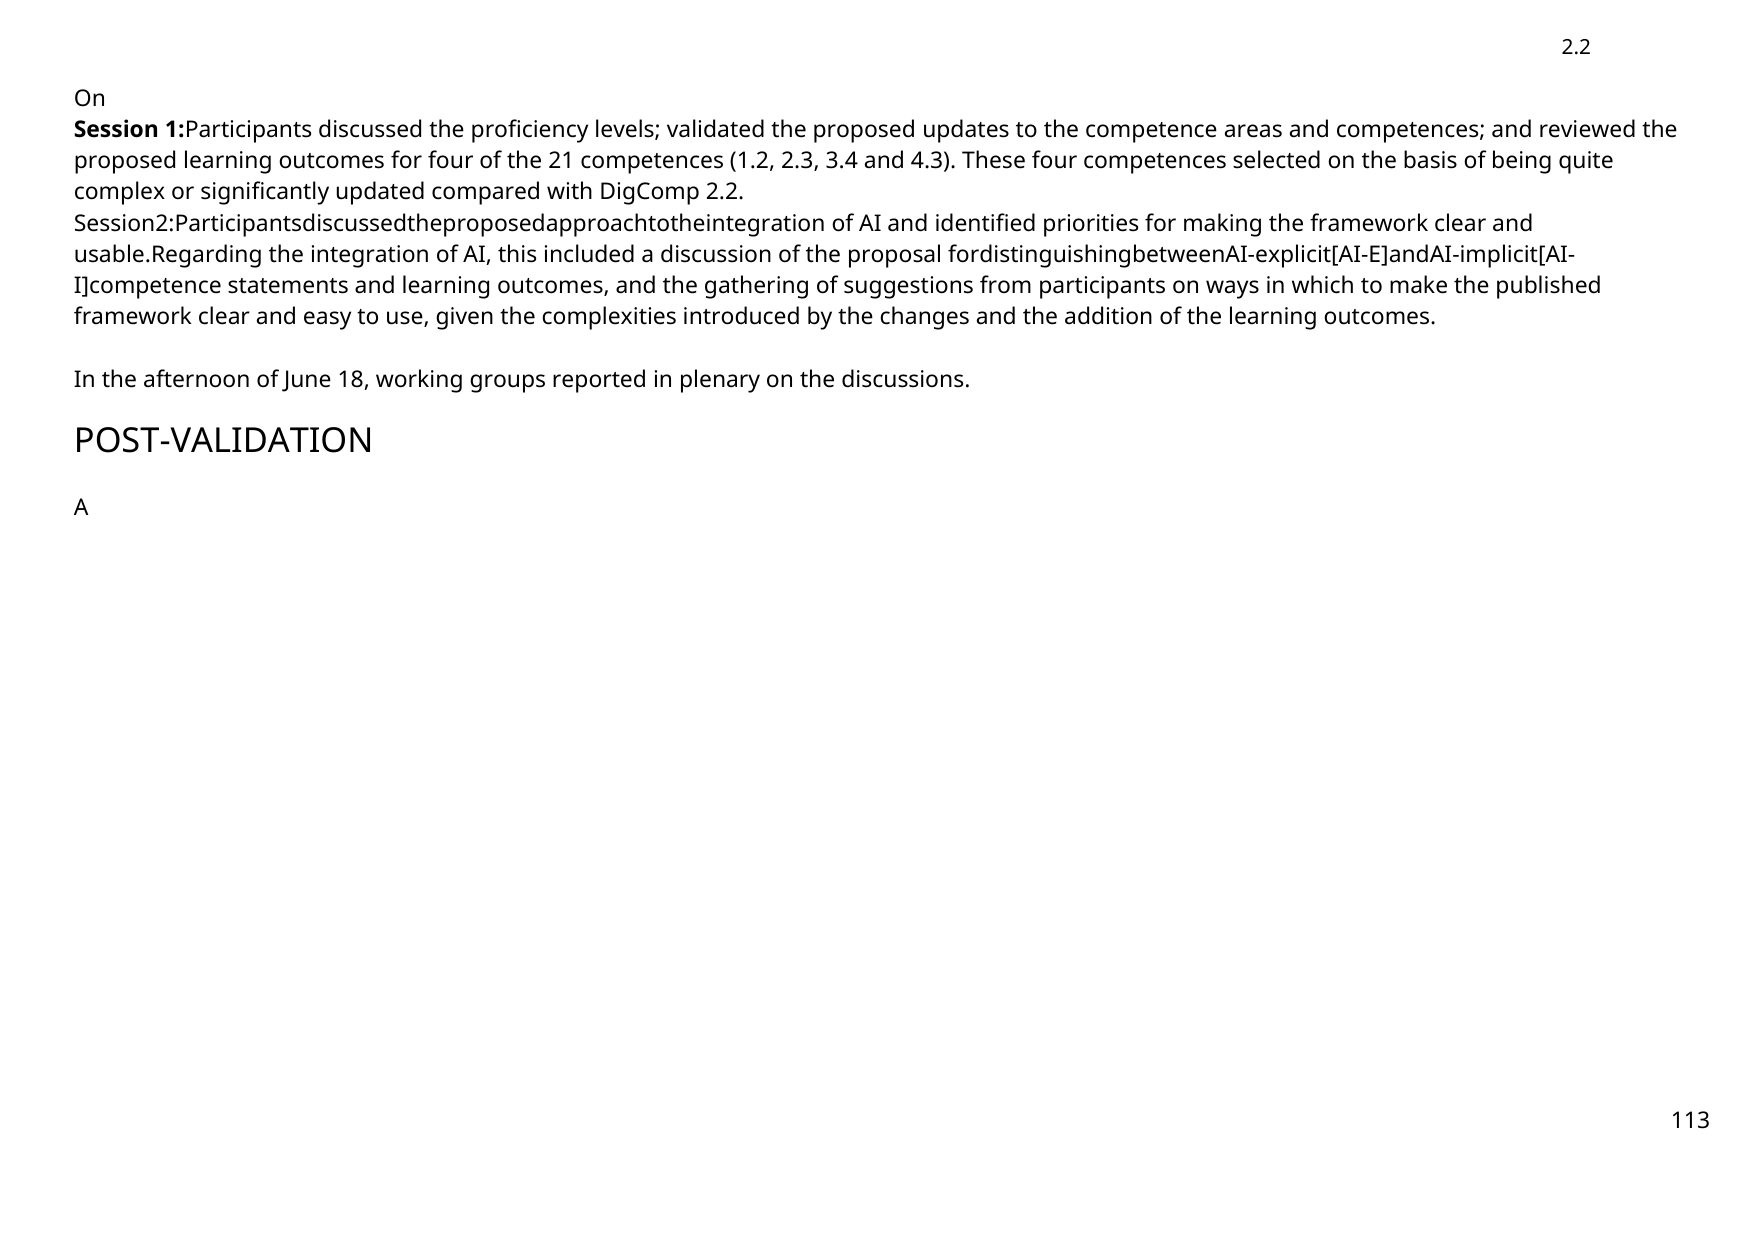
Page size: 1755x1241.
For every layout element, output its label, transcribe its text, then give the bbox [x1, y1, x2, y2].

text In the afternoon of June 18, working groups reported in plenary on the discussions. [74, 363, 1710, 394]
text Session 1:Participants discussed the proficiency levels; validated the proposed updates to the competence areas and competences; and reviewed the proposed learning outcomes for four of the 21 competences (1.2, 2.3, 3.4 and 4.3). These four competences selected on the basis of being quite complex or significantly updated compared with DigComp 2.2. [74, 113, 1710, 207]
subtitle POST-VALIDATION [74, 425, 1710, 460]
text A [74, 491, 1710, 522]
text On [74, 82, 1710, 113]
text Session2:Participantsdiscussedtheproposedapproachtotheintegration of AI and identified priorities for making the framework clear and usable.Regarding the integration of AI, this included a discussion of the proposal fordistinguishingbetweenAI-explicit[AI-E]andAI-implicit[AI-I]competence statements and learning outcomes, and the gathering of suggestions from participants on ways in which to make the published framework clear and easy to use, given the complexities introduced by the changes and the addition of the learning outcomes. [74, 207, 1710, 332]
